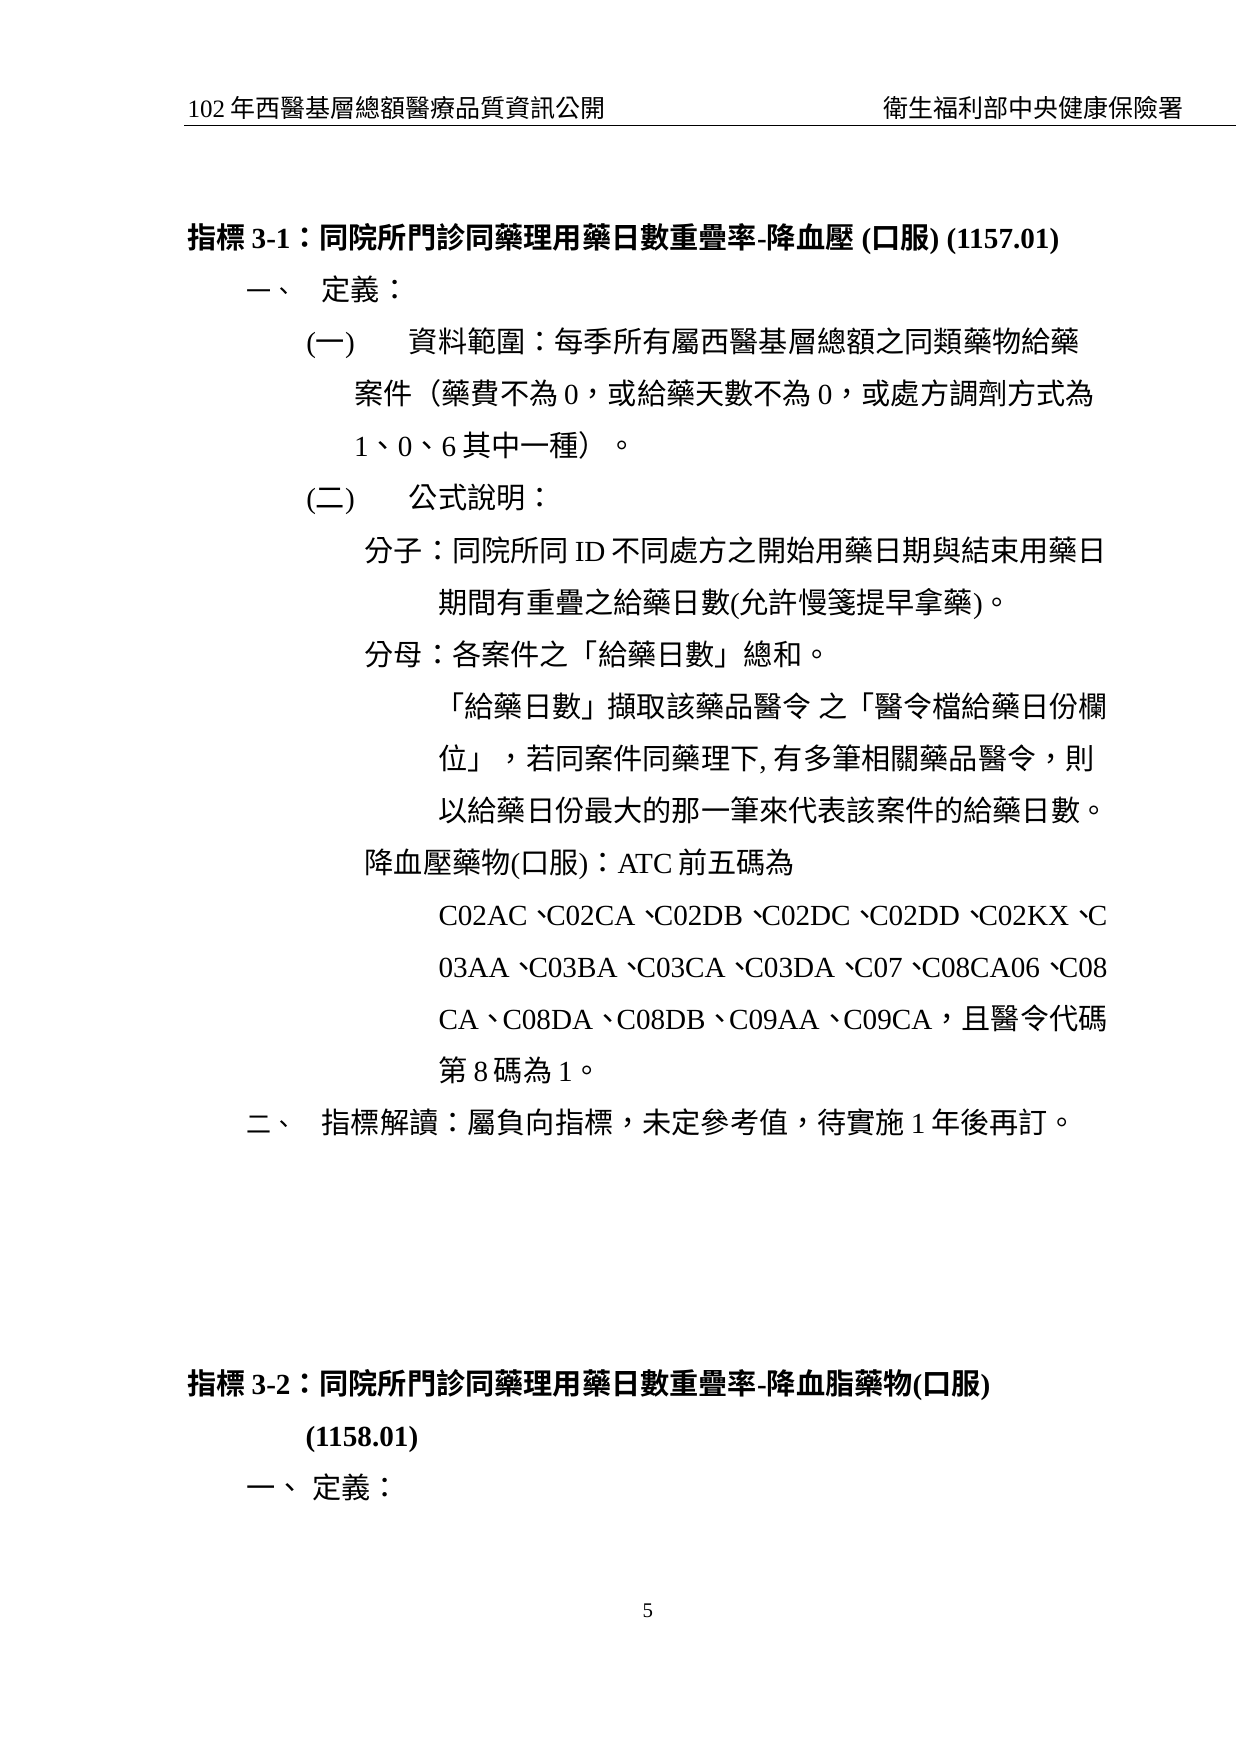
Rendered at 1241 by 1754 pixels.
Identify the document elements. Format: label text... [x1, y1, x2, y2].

text 指標3-2：同院所門診同藥理用藥日數重疊率-降血脂藥物(口服) (1158.01) [187, 1353, 1107, 1457]
text 分子：同院所同ID不同處方之開始用藥日期與結束用藥日期間有重疊之給藥日數(允許慢箋提早拿藥)。 [364, 519, 1107, 623]
list 定義： [246, 259, 1107, 311]
text 降血壓藥物(口服)：ATC前五碼為C02AC、C02CA、C02DB、C02DC、C02DD、C02KX、C03AA、C03BA、C03CA、C03DA、C07、C08CA06、C08CA、C08DA、C08DB、C09AA、C09CA，且醫令代碼第8碼為1。 [364, 832, 1107, 1092]
text 分母：各案件之「給藥日數」總和。 [364, 623, 1107, 676]
list 定義： [246, 1457, 1107, 1509]
text 指標3-1：同院所門診同藥理用藥日數重疊率-降血壓 (口服) (1157.01) [187, 207, 1107, 259]
list 公式說明： [306, 467, 1107, 519]
list 資料範圍：每季所有屬西醫基層總額之同類藥物給藥案件（藥費不為0，或給藥天數不為0，或處方調劑方式為1、0、6其中一種）。 [306, 311, 1107, 467]
text  「給藥日數」擷取該藥品醫令 之「醫令檔給藥日份欄位」，若同案件同藥理下, 有多筆相關藥品醫令，則以給藥日份最大的那一筆來代表該案件的給藥日數。 [364, 676, 1107, 832]
list 指標解讀：屬負向指標，未定參考值，待實施1年後再訂。 [246, 1092, 1107, 1144]
